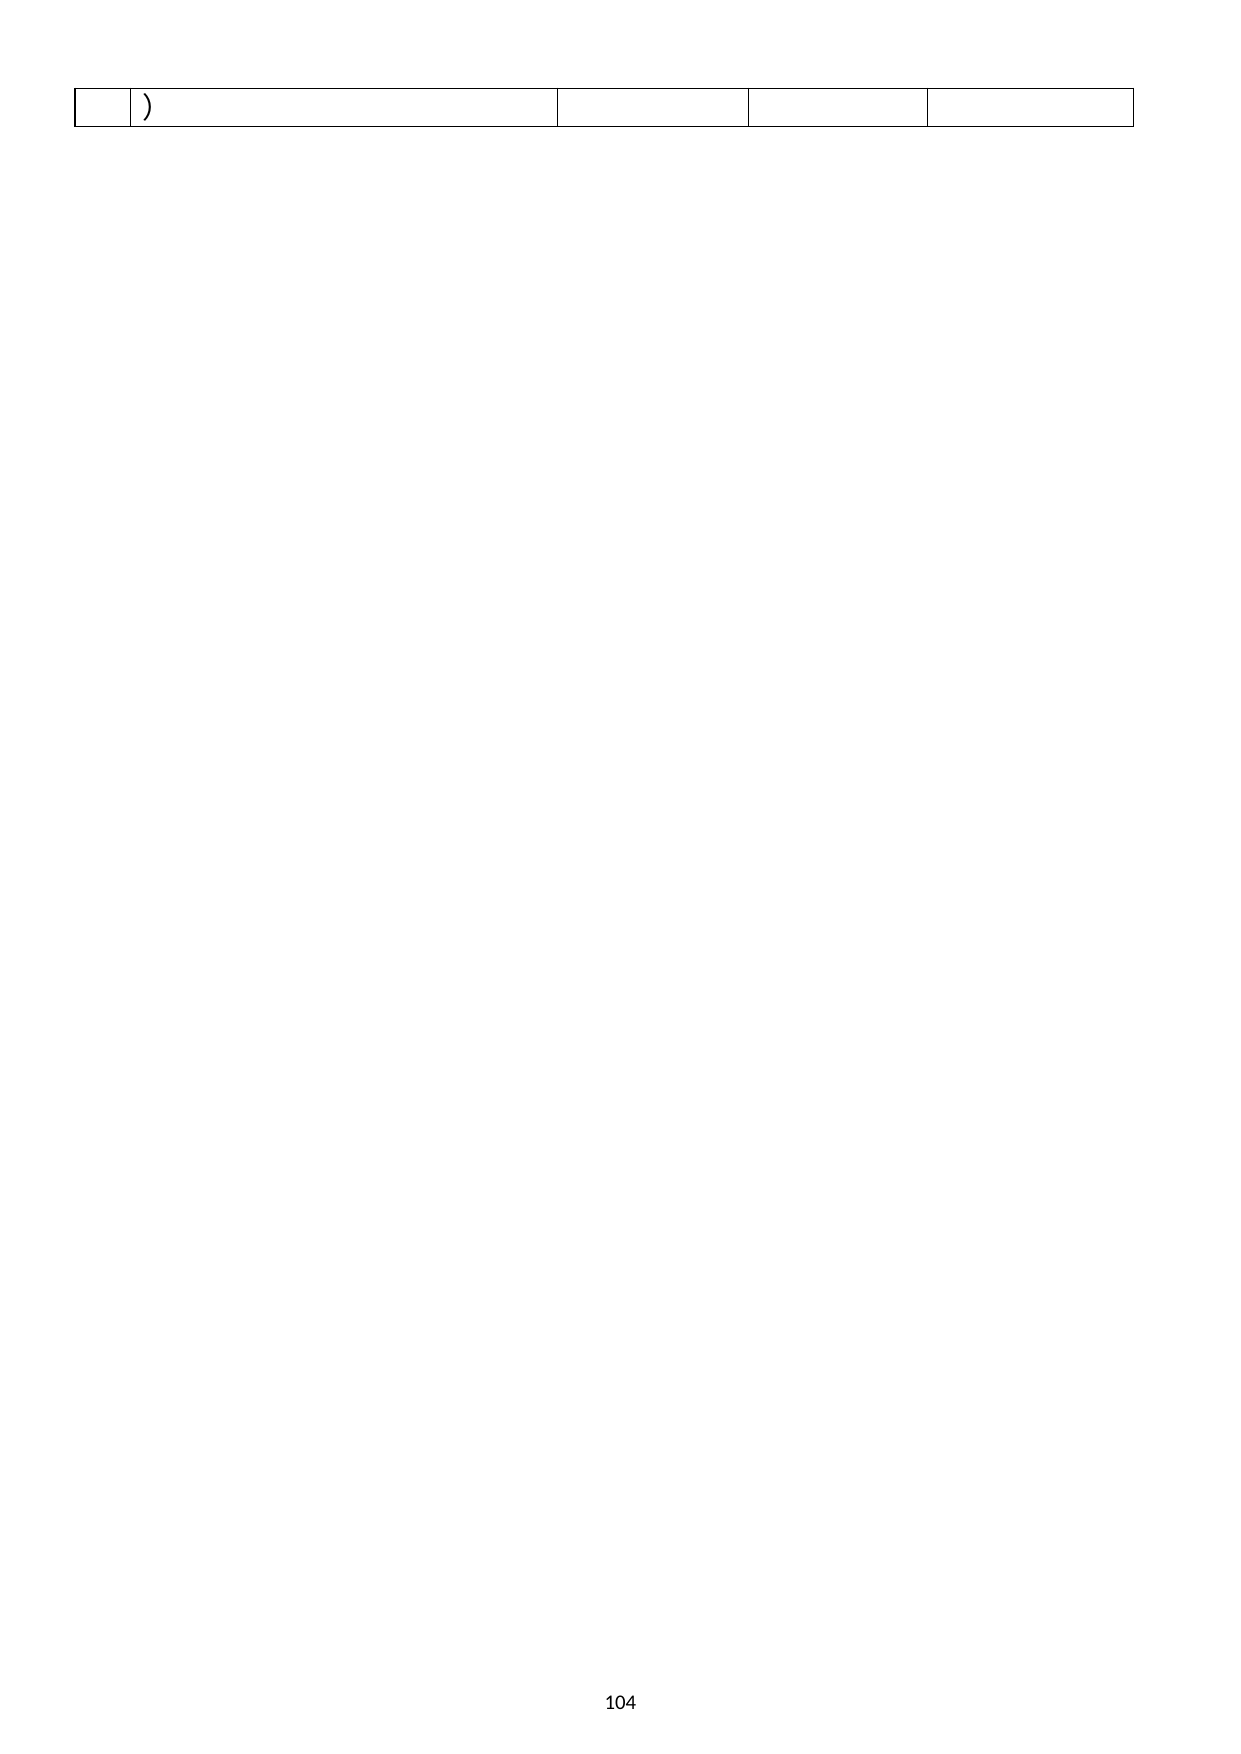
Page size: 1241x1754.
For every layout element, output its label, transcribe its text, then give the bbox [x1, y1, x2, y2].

table_cell [928, 89, 1133, 126]
table_cell ） [131, 89, 557, 126]
table_cell [749, 89, 927, 126]
table_cell [76, 89, 130, 126]
table_cell [558, 89, 748, 126]
